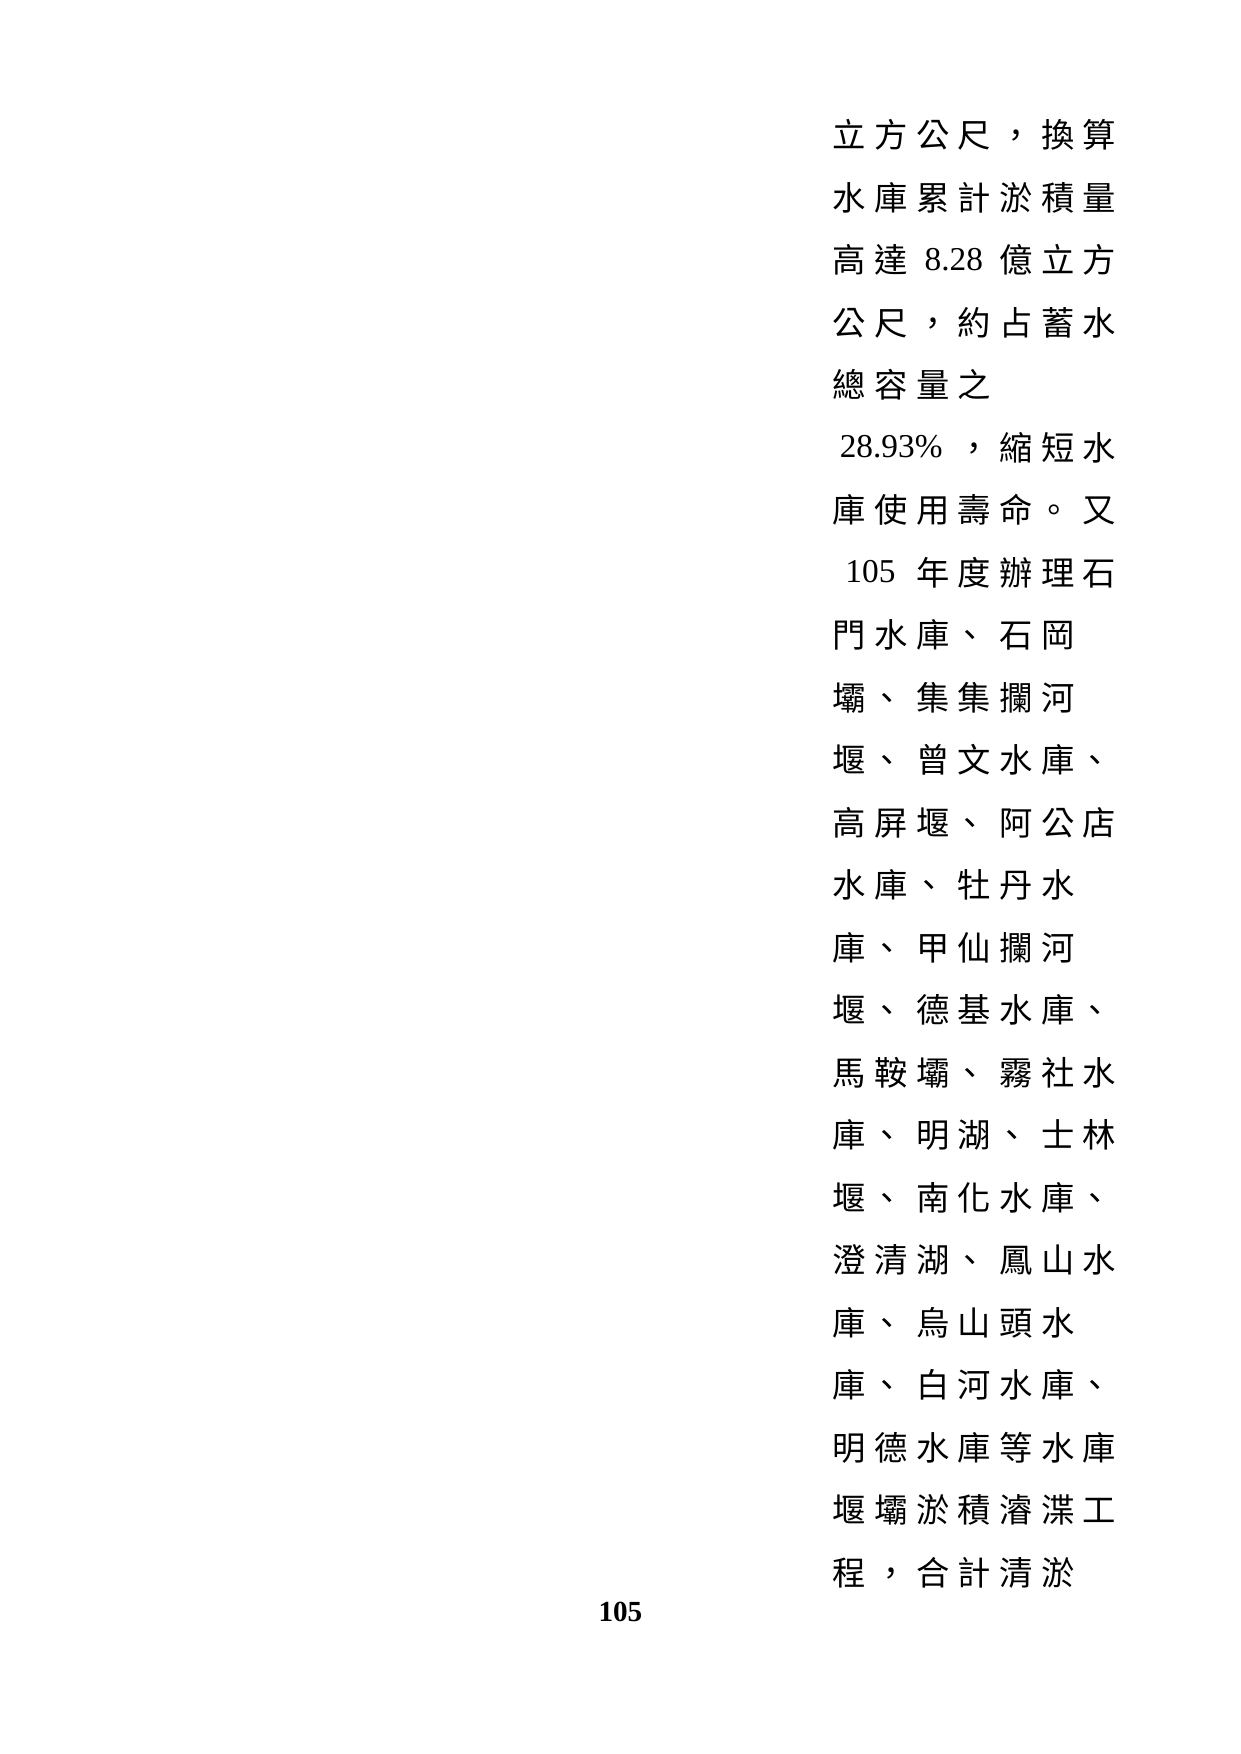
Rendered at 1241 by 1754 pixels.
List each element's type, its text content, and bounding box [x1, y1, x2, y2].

list 立方公尺，換算水庫累計淤積量高達8.28億立方公尺，約占蓄水總容量之28.93%，縮短水庫使用壽命。又105年度辦理石門水庫、石岡壩、集集攔河堰、曾文水庫、高屏堰、阿公店水庫、牡丹水庫、甲仙攔河堰、德基水庫、馬鞍壩、霧社水庫、明湖、士林堰、南化水庫、澄清湖、鳳山水庫、烏山頭水庫、白河水庫、明德水庫等水庫堰壩淤積濬渫工程，合計清淤 [409, 92, 1120, 1592]
